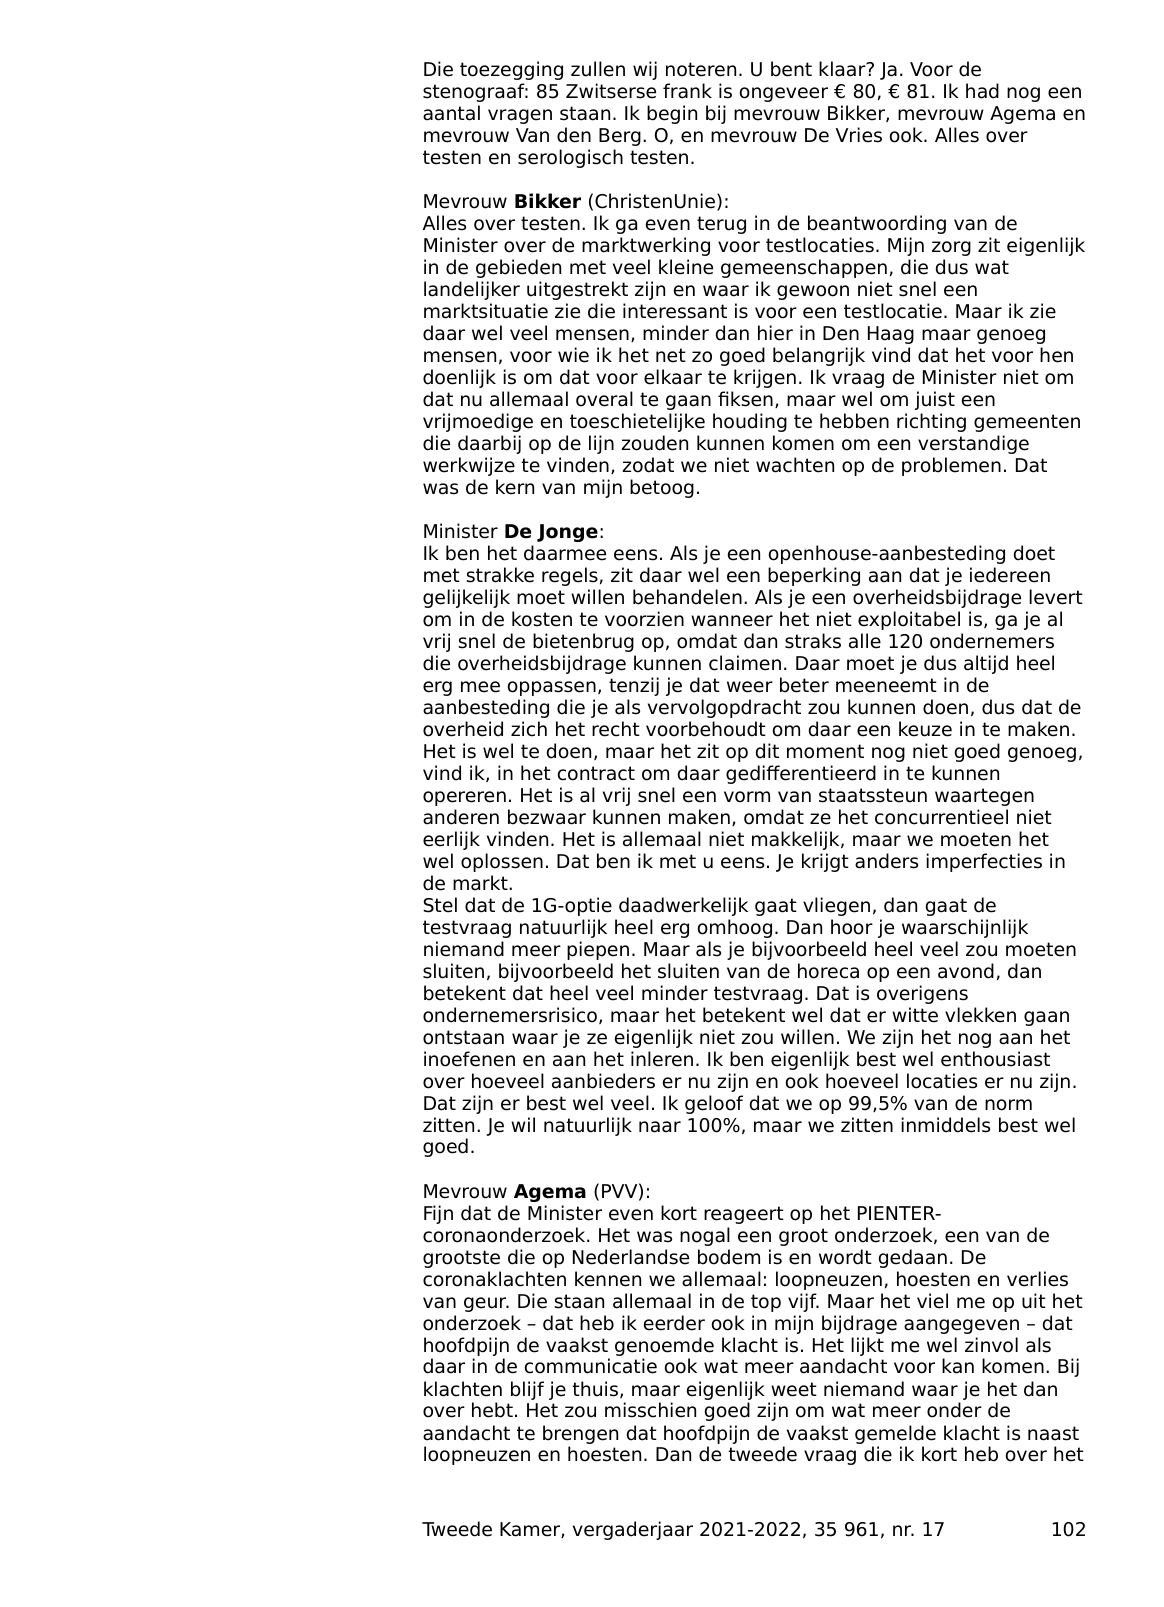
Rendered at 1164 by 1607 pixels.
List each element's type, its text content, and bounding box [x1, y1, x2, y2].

text Alles over testen. Ik ga even terug in de beantwoording van de Minister over de marktwerking voor testlocaties. Mijn zorg zit eigenlijk in de gebieden met veel kleine gemeenschappen, die dus wat landelijker uitgestrekt zijn en waar ik gewoon niet snel een marktsituatie zie die interessant is voor een testlocatie. Maar ik zie daar wel veel mensen, minder dan hier in Den Haag maar genoeg mensen, voor wie ik het net zo goed belangrijk vind dat het voor hen doenlijk is om dat voor elkaar te krijgen. Ik vraag de Minister niet om dat nu allemaal overal te gaan fiksen, maar wel om juist een vrijmoedige en toeschietelijke houding te hebben richting gemeenten die daarbij op de lijn zouden kunnen komen om een verstandige werkwijze te vinden, zodat we niet wachten op de problemen. Dat was de kern van mijn betoog. [422, 213, 1087, 499]
text Die toezegging zullen wij noteren. U bent klaar? Ja. Voor de stenograaf: 85 Zwitserse frank is ongeveer € 80, € 81. Ik had nog een aantal vragen staan. Ik begin bij mevrouw Bikker, mevrouw Agema en mevrouw Van den Berg. O, en mevrouw De Vries ook. Alles over testen en serologisch testen. [422, 59, 1087, 169]
text Mevrouw Agema (PVV): [422, 1181, 1087, 1203]
text Ik ben het daarmee eens. Als je een openhouse-aanbesteding doet met strakke regels, zit daar wel een beperking aan dat je iedereen gelijkelijk moet willen behandelen. Als je een overheidsbijdrage levert om in de kosten te voorzien wanneer het niet exploitabel is, ga je al vrij snel de bietenbrug op, omdat dan straks alle 120 ondernemers die overheidsbijdrage kunnen claimen. Daar moet je dus altijd heel erg mee oppassen, tenzij je dat weer beter meeneemt in de aanbesteding die je als vervolgopdracht zou kunnen doen, dus dat de overheid zich het recht voorbehoudt om daar een keuze in te maken. Het is wel te doen, maar het zit op dit moment nog niet goed genoeg, vind ik, in het contract om daar gedifferentieerd in te kunnen opereren. Het is al vrij snel een vorm van staatssteun waartegen anderen bezwaar kunnen maken, omdat ze het concurrentieel niet eerlijk vinden. Het is allemaal niet makkelijk, maar we moeten het wel oplossen. Dat ben ik met u eens. Je krijgt anders imperfecties in de markt. [422, 543, 1087, 895]
text Fijn dat de Minister even kort reageert op het PIENTER-coronaonderzoek. Het was nogal een groot onderzoek, een van de grootste die op Nederlandse bodem is en wordt gedaan. De coronaklachten kennen we allemaal: loopneuzen, hoesten en verlies van geur. Die staan allemaal in de top vijf. Maar het viel me op uit het onderzoek – dat heb ik eerder ook in mijn bijdrage aangegeven – dat hoofdpijn de vaakst genoemde klacht is. Het lijkt me wel zinvol als daar in de communicatie ook wat meer aandacht voor kan komen. Bij klachten blijf je thuis, maar eigenlijk weet niemand waar je het dan over hebt. Het zou misschien goed zijn om wat meer onder de aandacht te brengen dat hoofdpijn de vaakst gemelde klacht is naast loopneuzen en hoesten. Dan de tweede vraag die ik kort heb over het [422, 1203, 1087, 1466]
text Stel dat de 1G-optie daadwerkelijk gaat vliegen, dan gaat de testvraag natuurlijk heel erg omhoog. Dan hoor je waarschijnlijk niemand meer piepen. Maar als je bijvoorbeeld heel veel zou moeten sluiten, bijvoorbeeld het sluiten van de horeca op een avond, dan betekent dat heel veel minder testvraag. Dat is overigens ondernemersrisico, maar het betekent wel dat er witte vlekken gaan ontstaan waar je ze eigenlijk niet zou willen. We zijn het nog aan het inoefenen en aan het inleren. Ik ben eigenlijk best wel enthousiast over hoeveel aanbieders er nu zijn en ook hoeveel locaties er nu zijn. Dat zijn er best wel veel. Ik geloof dat we op 99,5% van de norm zitten. Je wil natuurlijk naar 100%, maar we zitten inmiddels best wel goed. [422, 895, 1087, 1158]
text Minister De Jonge: [422, 521, 1087, 543]
text Mevrouw Bikker (ChristenUnie): [422, 191, 1087, 213]
